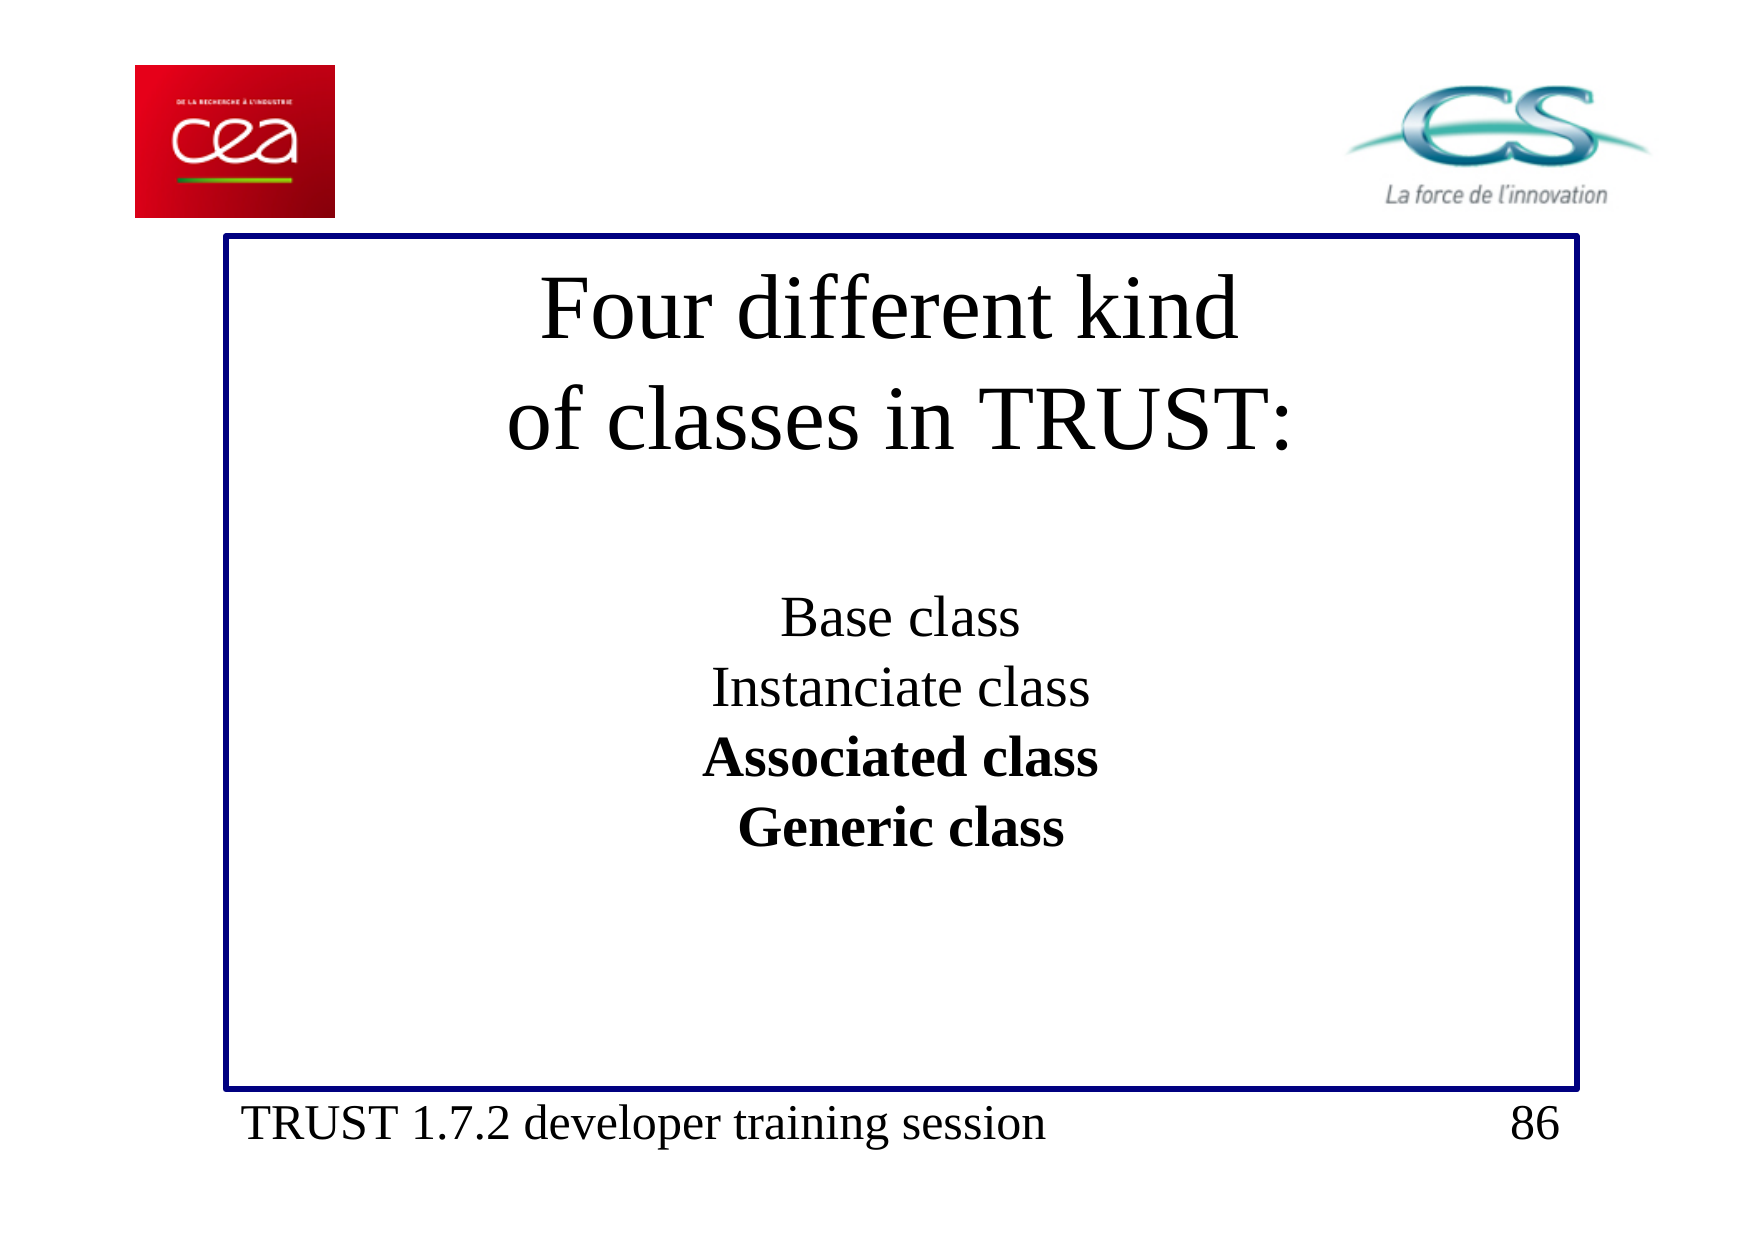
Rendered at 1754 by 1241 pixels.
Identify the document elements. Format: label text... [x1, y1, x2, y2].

picture [135, 65, 335, 218]
title Four different kind of classes in TRUST: Base class Instanciate class Associated class Generic class [225, 236, 1577, 1090]
picture [1340, 73, 1662, 218]
